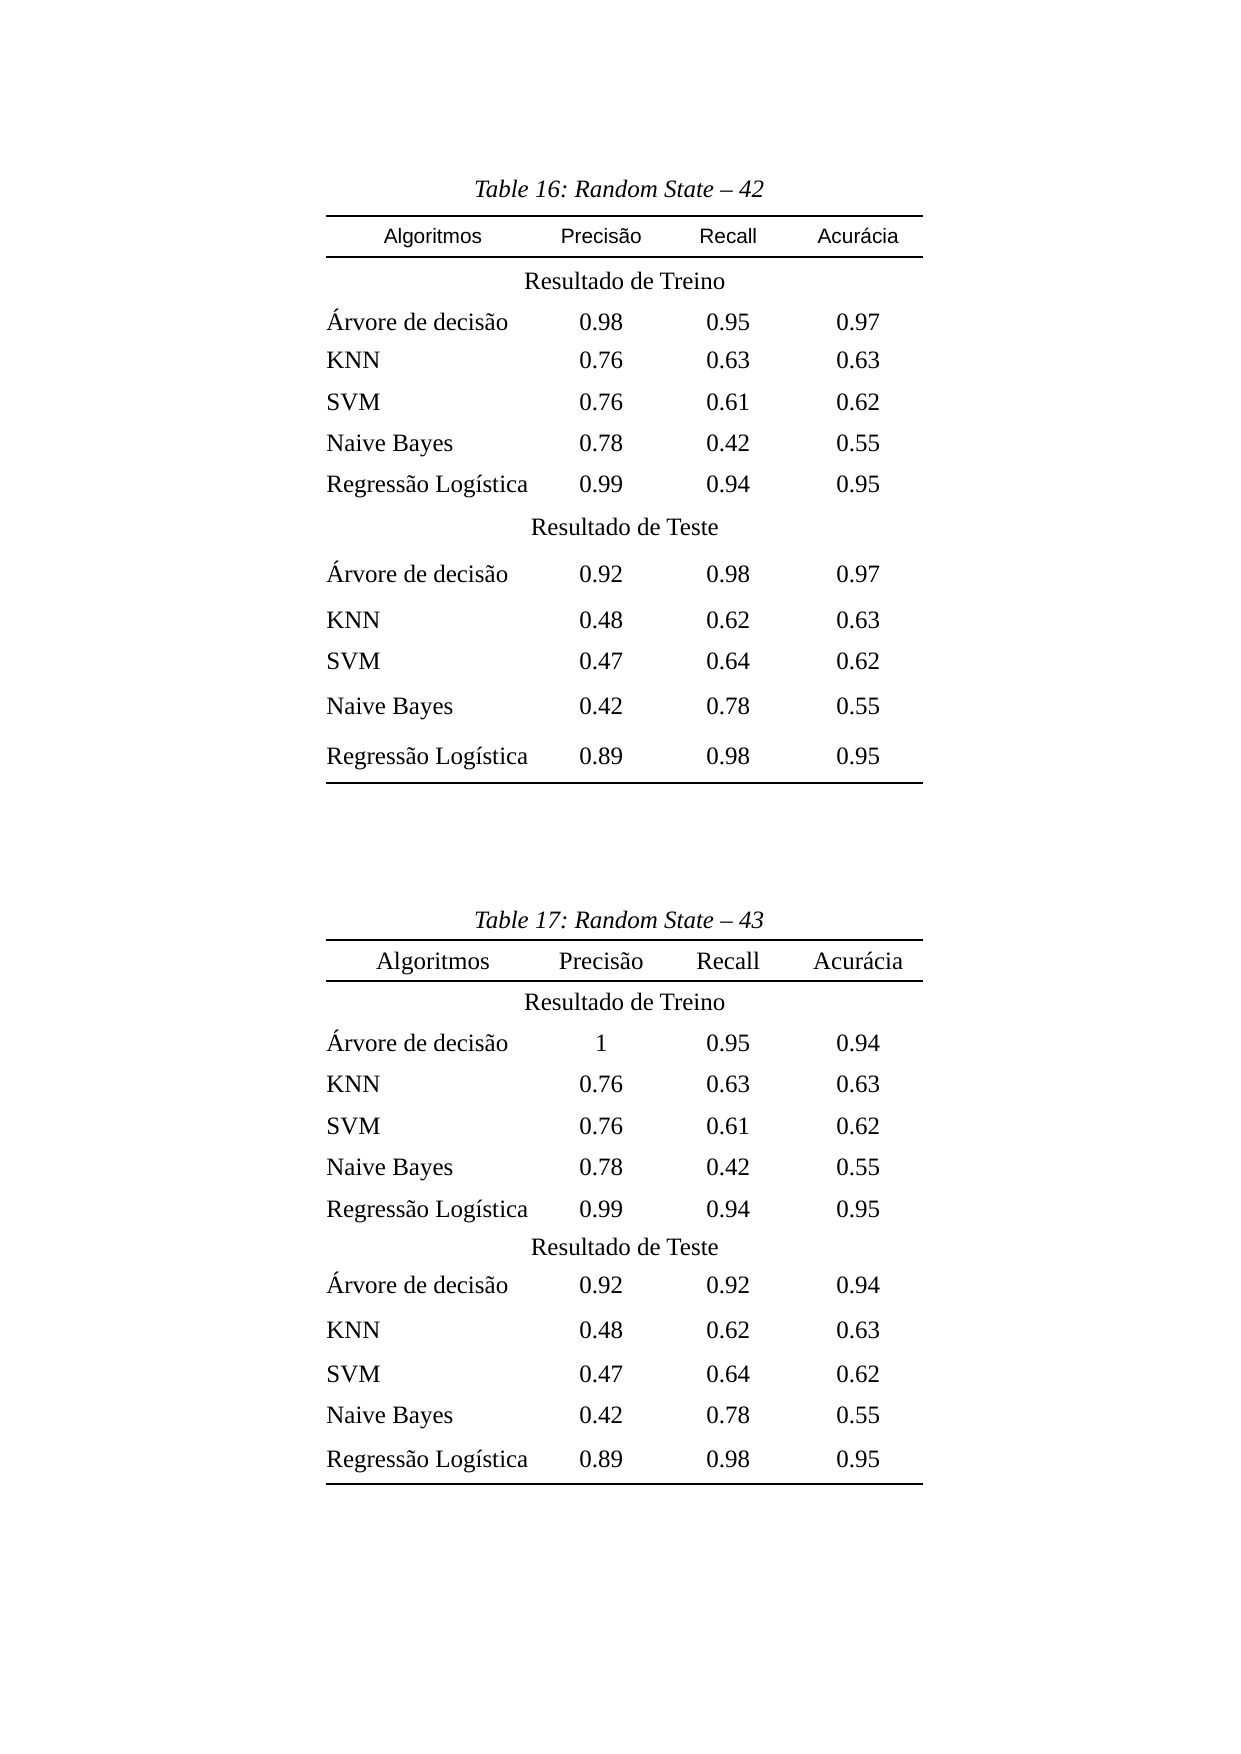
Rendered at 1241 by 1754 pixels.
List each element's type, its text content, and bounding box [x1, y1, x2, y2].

table_cell 0.42 [663, 1146, 793, 1188]
table_cell 0.63 [793, 599, 923, 640]
table_cell 0.76 [539, 1104, 663, 1146]
table_cell KNN [326, 1306, 539, 1353]
table_cell 0.94 [793, 1264, 923, 1306]
table_header Acurácia [793, 217, 923, 256]
table_cell Resultado de Teste [326, 504, 923, 549]
table_cell 1 [539, 1022, 663, 1063]
table_cell 0.92 [663, 1264, 793, 1306]
table_cell 0.95 [793, 729, 923, 782]
text Table 17: Random State – 43 [118, 905, 1122, 933]
table_cell 0.95 [793, 463, 923, 504]
table_cell Árvore de decisão [326, 549, 539, 599]
table_cell 0.62 [793, 381, 923, 422]
table_cell 0.64 [663, 1353, 793, 1394]
table_cell KNN [326, 339, 539, 381]
table_cell 0.55 [793, 1394, 923, 1435]
table_cell 0.61 [663, 381, 793, 422]
table_cell 0.62 [793, 640, 923, 681]
table_cell 0.99 [539, 1188, 663, 1228]
text Table 16: Random State – 42 [118, 174, 1122, 202]
table_cell 0.63 [663, 339, 793, 381]
table_cell 0.62 [663, 599, 793, 640]
table_cell 0.98 [663, 1435, 793, 1483]
table_cell KNN [326, 1064, 539, 1104]
table_cell Naive Bayes [326, 1394, 539, 1435]
table_cell 0.63 [793, 1306, 923, 1353]
table_cell 0.48 [539, 599, 663, 640]
table_header Algoritmos [326, 217, 539, 256]
table_header Algoritmos [326, 941, 539, 980]
table_cell 0.55 [793, 1146, 923, 1188]
table_cell 0.62 [793, 1353, 923, 1394]
table_cell Regressão Logística [326, 1435, 539, 1483]
table_cell 0.47 [539, 640, 663, 681]
table_cell 0.61 [663, 1104, 793, 1146]
table_cell 0.97 [793, 549, 923, 599]
table_cell SVM [326, 1104, 539, 1146]
table_cell 0.42 [539, 681, 663, 729]
table_header Precisão [539, 941, 663, 980]
table_cell 0.62 [663, 1306, 793, 1353]
table_cell SVM [326, 1353, 539, 1394]
table_cell 0.89 [539, 729, 663, 782]
table_cell 0.47 [539, 1353, 663, 1394]
table_cell Resultado de Treino [326, 258, 923, 303]
table_cell 0.48 [539, 1306, 663, 1353]
table_cell Naive Bayes [326, 681, 539, 729]
table_cell Árvore de decisão [326, 1022, 539, 1063]
table_cell 0.95 [793, 1435, 923, 1483]
table_cell Regressão Logística [326, 463, 539, 504]
table_cell 0.76 [539, 339, 663, 381]
table_cell 0.55 [793, 422, 923, 463]
table_cell 0.98 [539, 303, 663, 339]
table_cell SVM [326, 640, 539, 681]
table_cell Naive Bayes [326, 1146, 539, 1188]
table_header Acurácia [793, 941, 923, 980]
table_cell Regressão Logística [326, 729, 539, 782]
table_header Recall [663, 941, 793, 980]
table_cell 0.94 [793, 1022, 923, 1063]
table_cell 0.55 [793, 681, 923, 729]
table_cell Regressão Logística [326, 1188, 539, 1228]
table_cell 0.92 [539, 1264, 663, 1306]
table_cell 0.78 [539, 1146, 663, 1188]
table_cell 0.95 [663, 1022, 793, 1063]
table_header Recall [663, 217, 793, 256]
table_cell 0.94 [663, 463, 793, 504]
table_cell 0.98 [663, 549, 793, 599]
table_cell Naive Bayes [326, 422, 539, 463]
table_cell 0.63 [793, 339, 923, 381]
table_cell 0.76 [539, 1064, 663, 1104]
table_cell 0.78 [663, 1394, 793, 1435]
table_cell Árvore de decisão [326, 1264, 539, 1306]
table_cell Árvore de decisão [326, 303, 539, 339]
table_cell SVM [326, 381, 539, 422]
table_cell 0.76 [539, 381, 663, 422]
table_cell 0.97 [793, 303, 923, 339]
table_cell 0.42 [663, 422, 793, 463]
table_cell 0.95 [663, 303, 793, 339]
table_cell 0.92 [539, 549, 663, 599]
table_cell 0.63 [793, 1064, 923, 1104]
table_cell 0.62 [793, 1104, 923, 1146]
table_cell Resultado de Teste [326, 1229, 923, 1264]
table_cell 0.95 [793, 1188, 923, 1228]
table_cell 0.94 [663, 1188, 793, 1228]
table_cell 0.78 [539, 422, 663, 463]
table_cell 0.42 [539, 1394, 663, 1435]
table_cell 0.78 [663, 681, 793, 729]
table_cell 0.98 [663, 729, 793, 782]
table_header Precisão [539, 217, 663, 256]
table_cell Resultado de Treino [326, 982, 923, 1022]
table_cell 0.89 [539, 1435, 663, 1483]
table_cell 0.63 [663, 1064, 793, 1104]
table_cell 0.64 [663, 640, 793, 681]
table_cell KNN [326, 599, 539, 640]
table_cell 0.99 [539, 463, 663, 504]
